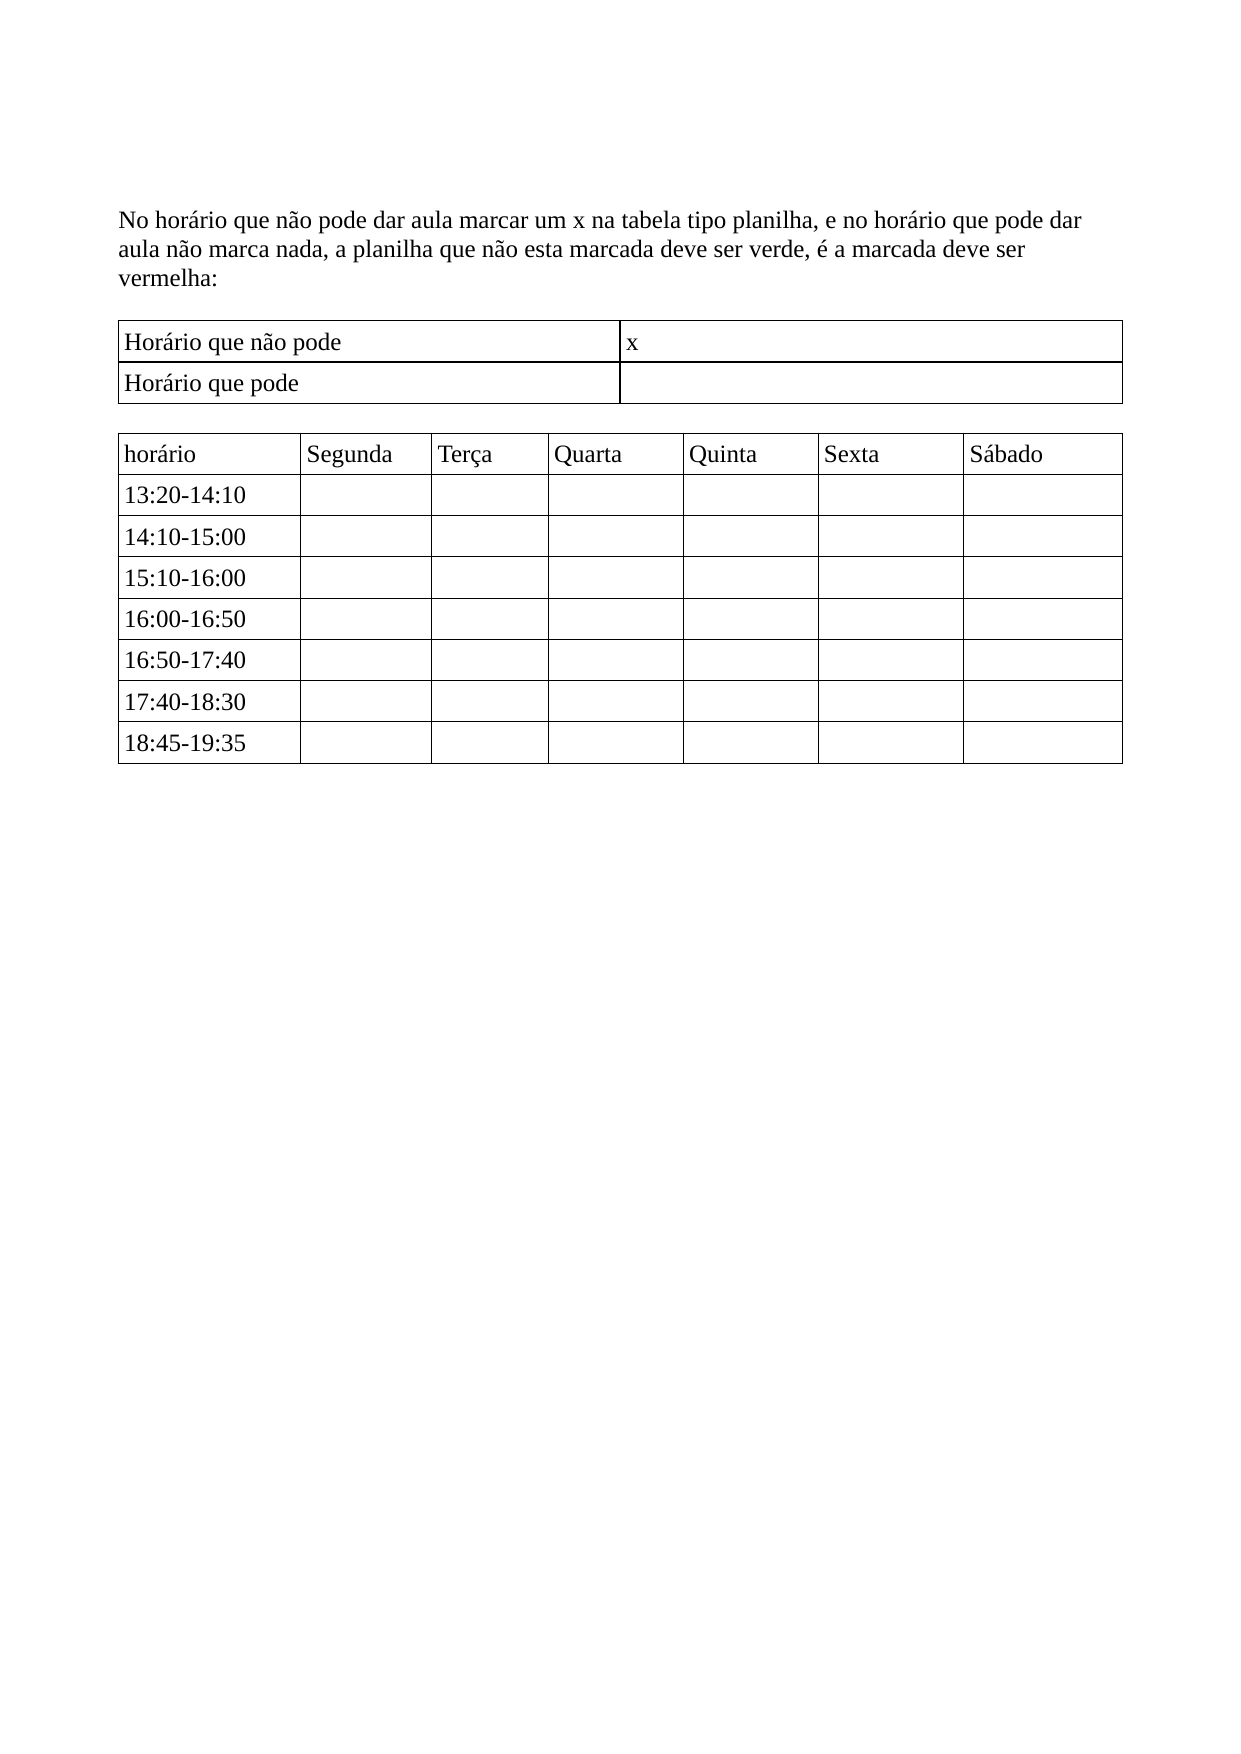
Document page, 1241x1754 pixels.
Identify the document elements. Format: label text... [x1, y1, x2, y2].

table_cell [684, 681, 818, 721]
table_cell [301, 640, 431, 680]
table_cell [432, 557, 548, 597]
table_header Quinta [684, 434, 818, 474]
table_cell [964, 516, 1122, 556]
table_cell [301, 475, 431, 515]
table_cell [432, 599, 548, 639]
table_cell [432, 640, 548, 680]
table_cell [684, 516, 818, 556]
table_cell [432, 722, 548, 762]
table_cell [301, 516, 431, 556]
table_cell [964, 557, 1122, 597]
text No horário que não pode dar aula marcar um x na tabela tipo planilha, e no horário que pode dar aula não marca nada, a planilha que não esta marcada deve ser verde, é a marcada deve ser vermelha: [118, 205, 1122, 291]
table_cell [432, 475, 548, 515]
table_cell [684, 640, 818, 680]
table_cell 13:20-14:10 [119, 475, 300, 515]
table_cell 15:10-16:00 [119, 557, 300, 597]
table_cell 16:00-16:50 [119, 599, 300, 639]
table_cell [432, 516, 548, 556]
table_cell [684, 557, 818, 597]
table_header Segunda [301, 434, 431, 474]
table_header Terça [432, 434, 548, 474]
table_cell [301, 681, 431, 721]
table_header Quarta [549, 434, 683, 474]
table_cell [549, 516, 683, 556]
table_header Sábado [964, 434, 1122, 474]
table_cell [819, 516, 963, 556]
table_cell [549, 599, 683, 639]
table_cell [684, 475, 818, 515]
table_cell [684, 599, 818, 639]
table_cell [432, 681, 548, 721]
table_cell Horário que pode [119, 363, 619, 403]
table_cell [549, 557, 683, 597]
table_cell [684, 722, 818, 762]
table_cell [621, 363, 1122, 403]
table_cell [549, 475, 683, 515]
table_header horário [119, 434, 300, 474]
table_cell [819, 681, 963, 721]
table_cell [549, 722, 683, 762]
table_cell 18:45-19:35 [119, 722, 300, 762]
table_cell [964, 640, 1122, 680]
table_cell 16:50-17:40 [119, 640, 300, 680]
table_cell [301, 557, 431, 597]
table_cell [964, 681, 1122, 721]
table_cell [819, 475, 963, 515]
table_header Sexta [819, 434, 963, 474]
table_cell [964, 475, 1122, 515]
table_header Horário que não pode [119, 321, 619, 361]
table_cell [819, 599, 963, 639]
table_cell 14:10-15:00 [119, 516, 300, 556]
table_cell [964, 722, 1122, 762]
table_cell [964, 599, 1122, 639]
table_header x [621, 321, 1122, 361]
table_cell [549, 681, 683, 721]
table_cell [549, 640, 683, 680]
table_cell [819, 557, 963, 597]
table_cell [819, 722, 963, 762]
table_cell [301, 722, 431, 762]
table_cell [819, 640, 963, 680]
table_cell [301, 599, 431, 639]
table_cell 17:40-18:30 [119, 681, 300, 721]
